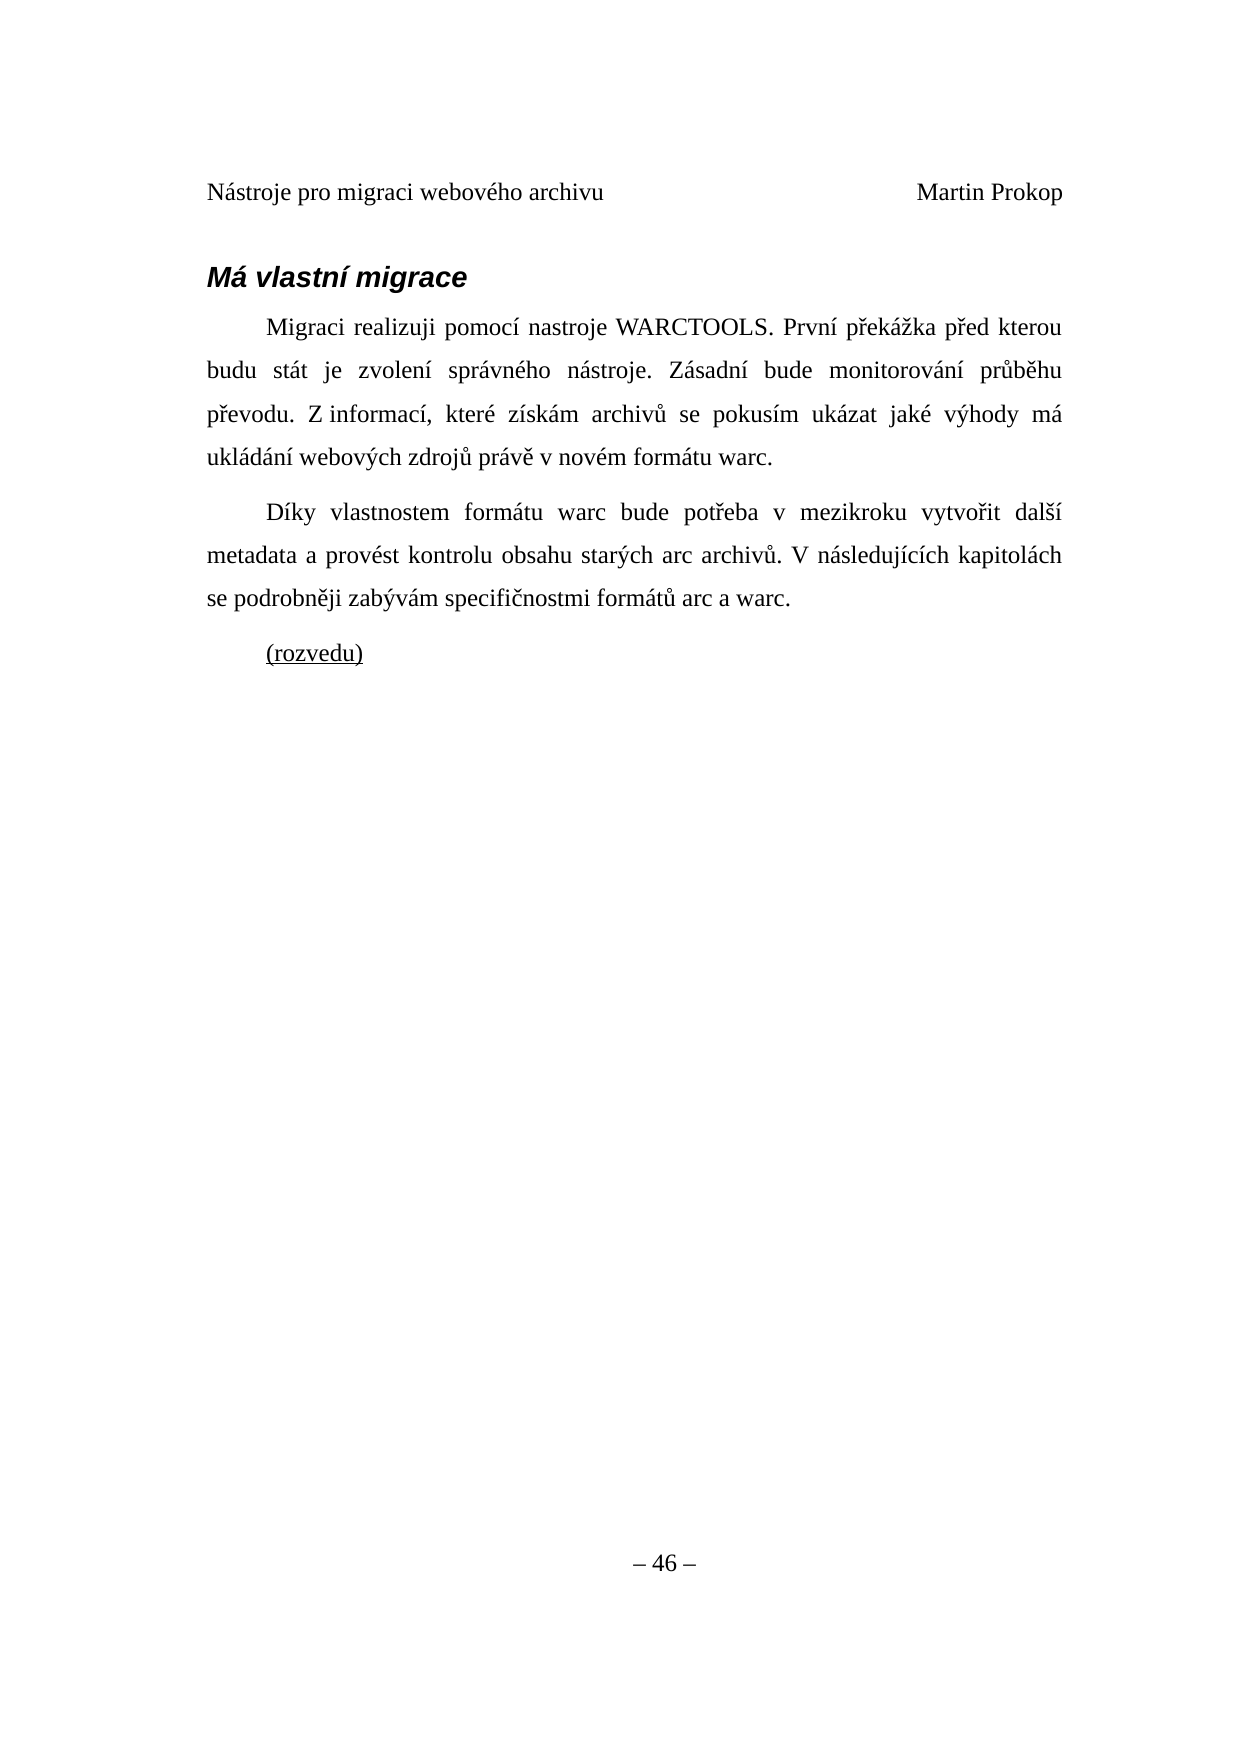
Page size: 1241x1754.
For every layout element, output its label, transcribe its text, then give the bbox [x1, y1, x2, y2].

text Díky vlastnostem formátu warc bude potřeba v mezikroku vytvořit další metadata a provést kontrolu obsahu starých arc archivů. V následujících kapitolách se podrobněji zabývám specifičnostmi formátů arc a warc. [207, 497, 1063, 612]
subtitle Má vlastní migrace [207, 260, 1063, 294]
text Migraci realizuji pomocí nastroje WARCTOOLS. První překážka před kterou budu stát je zvolení správného nástroje. Zásadní bude monitorování průběhu převodu. Z informací, které získám archivů se pokusím ukázat jaké výhody má ukládání webových zdrojů právě v novém formátu warc. [207, 312, 1063, 471]
text (rozvedu) [207, 638, 1063, 667]
